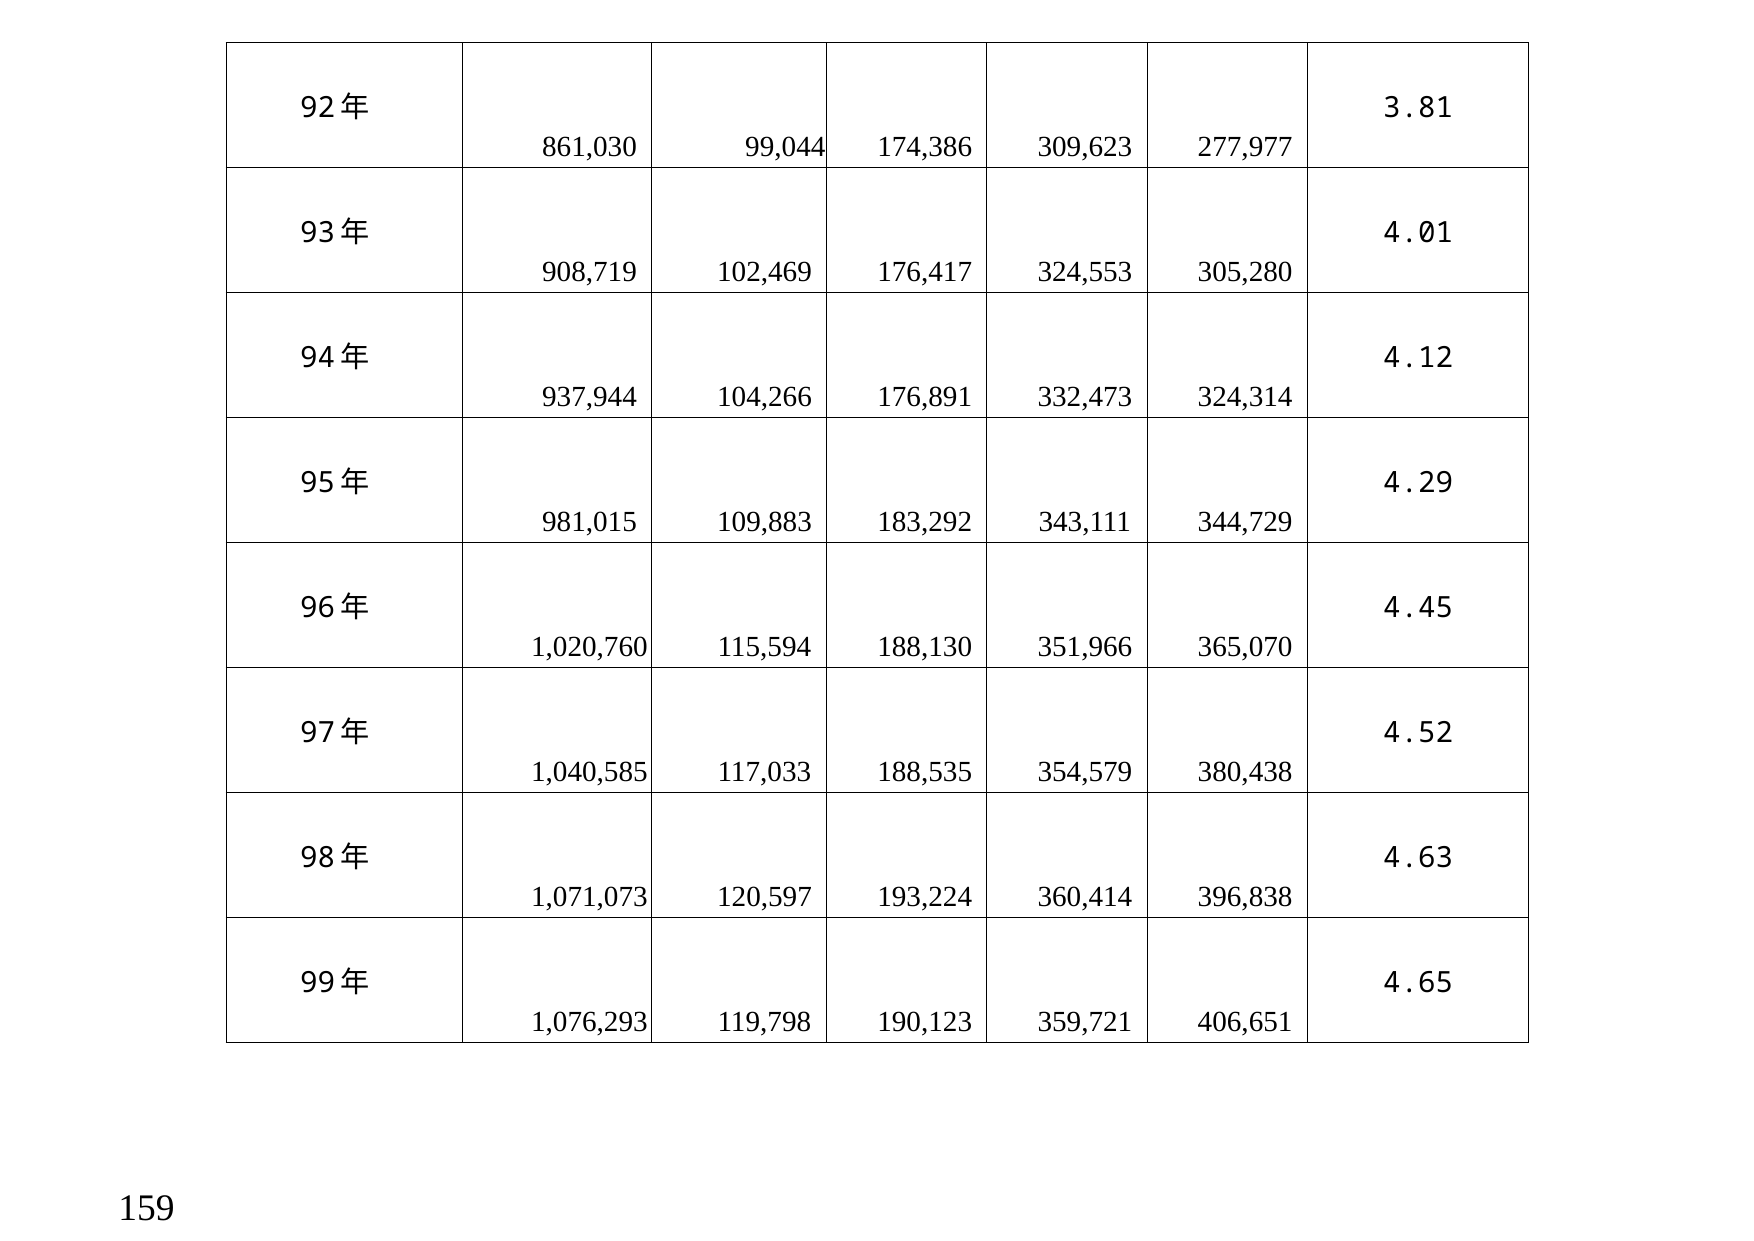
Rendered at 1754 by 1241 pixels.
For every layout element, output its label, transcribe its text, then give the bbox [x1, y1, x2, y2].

table_cell 120,597 [652, 793, 826, 917]
table_cell 96年 [227, 543, 462, 667]
table_cell 277,977 [1148, 43, 1307, 167]
table_cell 95年 [227, 418, 462, 542]
table_cell 1,076,293 [463, 918, 651, 1042]
table_cell 4.65 [1308, 918, 1528, 1042]
table_cell 351,966 [987, 543, 1147, 667]
table_cell 324,314 [1148, 293, 1307, 417]
table_cell 104,266 [652, 293, 826, 417]
table_cell 188,535 [827, 668, 986, 792]
table_cell 176,417 [827, 168, 986, 292]
table_cell 365,070 [1148, 543, 1307, 667]
table_cell 343,111 [987, 418, 1147, 542]
table_cell 332,473 [987, 293, 1147, 417]
table_cell 4.29 [1308, 418, 1528, 542]
table_cell 188,130 [827, 543, 986, 667]
table_cell 354,579 [987, 668, 1147, 792]
table_cell 4.52 [1308, 668, 1528, 792]
table_cell 406,651 [1148, 918, 1307, 1042]
table_cell 92年 [227, 43, 462, 167]
table_cell 1,040,585 [463, 668, 651, 792]
table_cell 4.12 [1308, 293, 1528, 417]
table_cell 4.01 [1308, 168, 1528, 292]
table_cell 1,071,073 [463, 793, 651, 917]
table_cell 190,123 [827, 918, 986, 1042]
table_cell 305,280 [1148, 168, 1307, 292]
table_cell 183,292 [827, 418, 986, 542]
table_cell 1,020,760 [463, 543, 651, 667]
table_cell 99,044 [652, 43, 826, 167]
table_cell 109,883 [652, 418, 826, 542]
table_cell 396,838 [1148, 793, 1307, 917]
table_cell 94年 [227, 293, 462, 417]
table_cell 861,030 [463, 43, 651, 167]
table_cell 174,386 [827, 43, 986, 167]
table_cell 908,719 [463, 168, 651, 292]
table_cell 380,438 [1148, 668, 1307, 792]
table_cell 324,553 [987, 168, 1147, 292]
table_cell 98年 [227, 793, 462, 917]
table_cell 176,891 [827, 293, 986, 417]
table_cell 4.63 [1308, 793, 1528, 917]
table_cell 119,798 [652, 918, 826, 1042]
table_cell 937,944 [463, 293, 651, 417]
table_cell 309,623 [987, 43, 1147, 167]
table_cell 97年 [227, 668, 462, 792]
table_cell 193,224 [827, 793, 986, 917]
table_cell 360,414 [987, 793, 1147, 917]
table_cell 344,729 [1148, 418, 1307, 542]
table_cell 981,015 [463, 418, 651, 542]
table_cell 102,469 [652, 168, 826, 292]
table_cell 359,721 [987, 918, 1147, 1042]
table_cell 99年 [227, 918, 462, 1042]
table_cell 115,594 [652, 543, 826, 667]
table_cell 3.81 [1308, 43, 1528, 167]
table_cell 117,033 [652, 668, 826, 792]
table_cell 4.45 [1308, 543, 1528, 667]
table_cell 93年 [227, 168, 462, 292]
